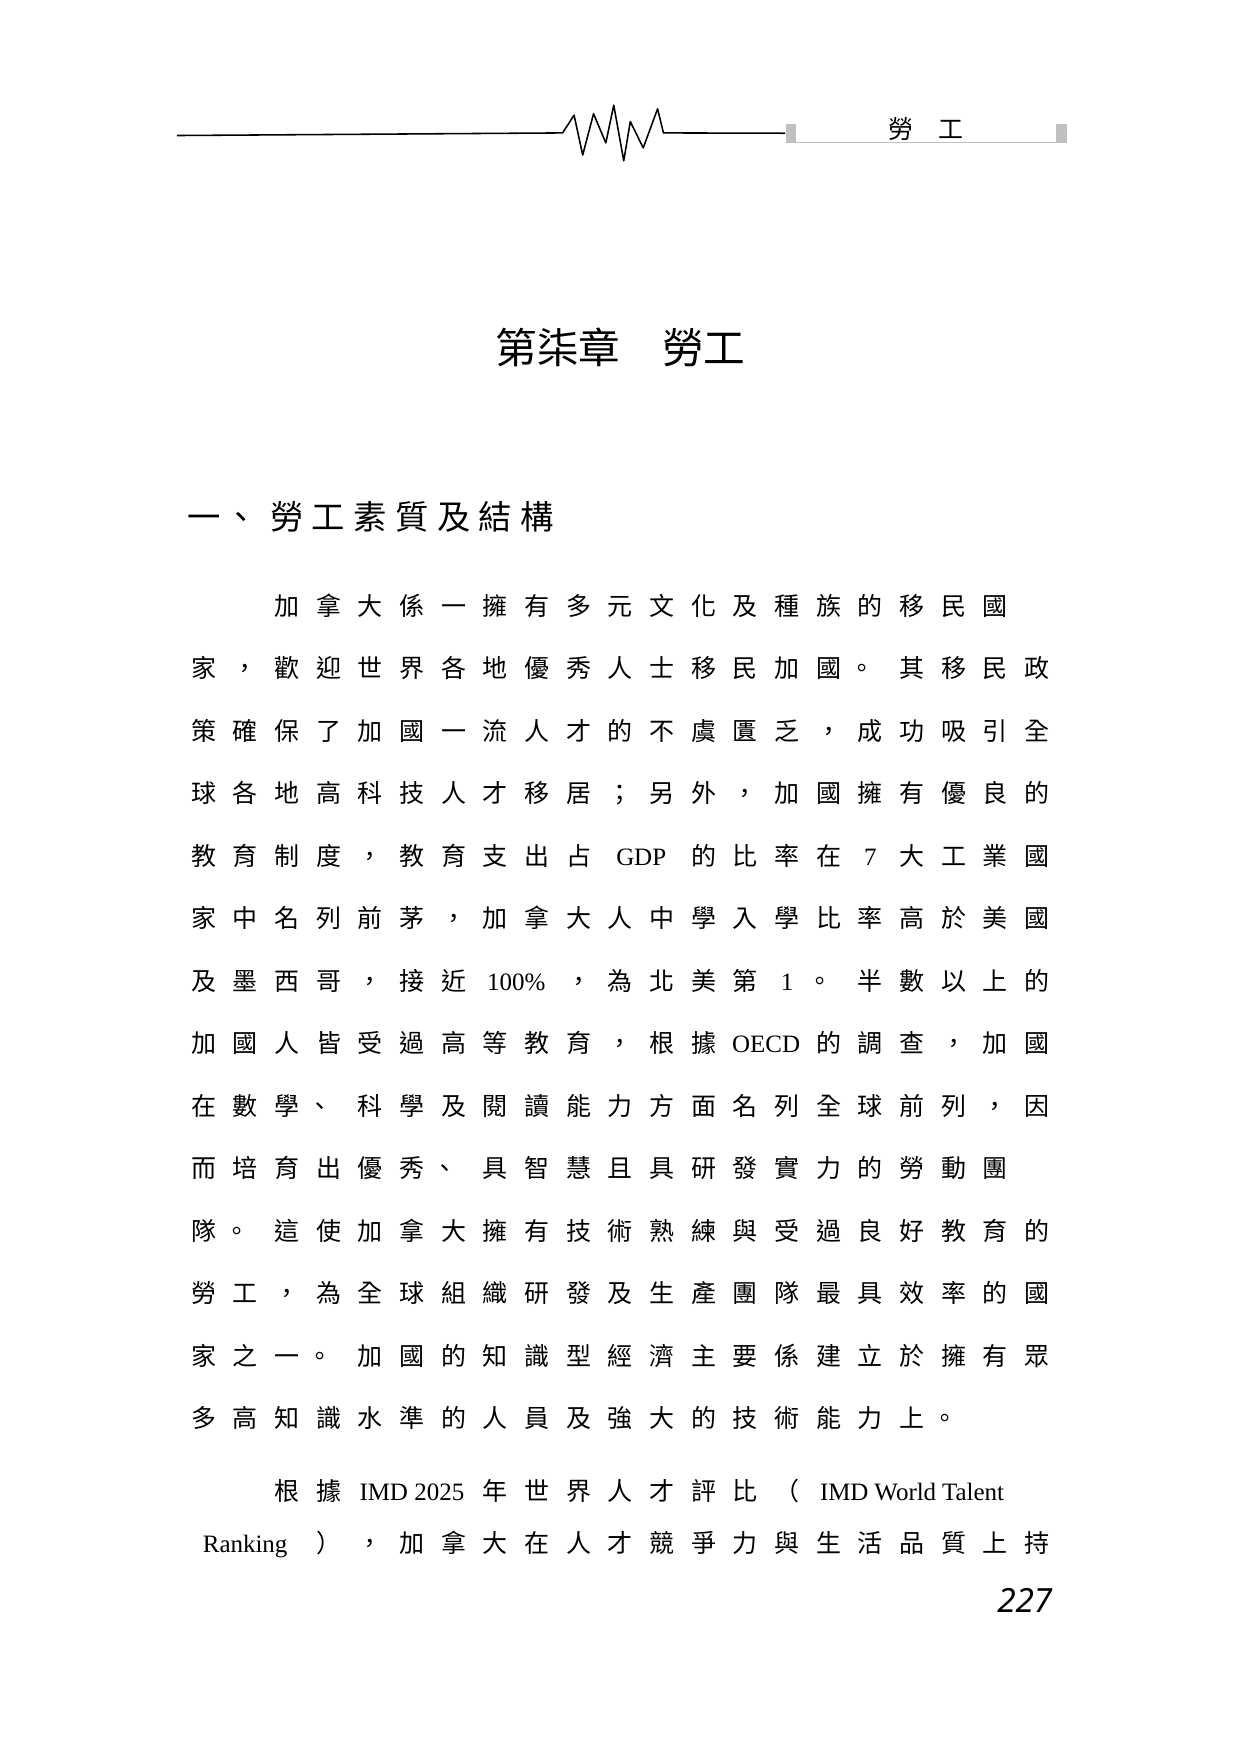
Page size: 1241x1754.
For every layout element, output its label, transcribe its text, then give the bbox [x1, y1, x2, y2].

text 根據IMD 2025年世界人才評比（IMD World Talent Ranking），加拿大在人才競爭力與生活品質上持 [183, 1438, 1058, 1563]
text 加拿大係一擁有多元文化及種族的移民國家，歡迎世界各地優秀人士移民加國。其移民政策確保了加國一流人才的不虞匱乏，成功吸引全球各地高科技人才移居；另外，加國擁有優良的教育制度，教育支出占GDP的比率在7大工業國家中名列前茅，加拿大人中學入學比率高於美國及墨西哥，接近100%，為北美第1。半數以上的加國人皆受過高等教育，根據OECD的調查，加國在數學、科學及閱讀能力方面名列全球前列，因而培育出優秀、具智慧且具研發實力的勞動團隊。這使加拿大擁有技術熟練與受過良好教育的勞工，為全球組織研發及生產團隊最具效率的國家之一。加國的知識型經濟主要係建立於擁有眾多高知識水準的人員及強大的技術能力上。 [183, 563, 1058, 1438]
text 一、勞工素質及結構 [183, 473, 1058, 536]
text 第柒章 勞工 [183, 304, 1058, 366]
